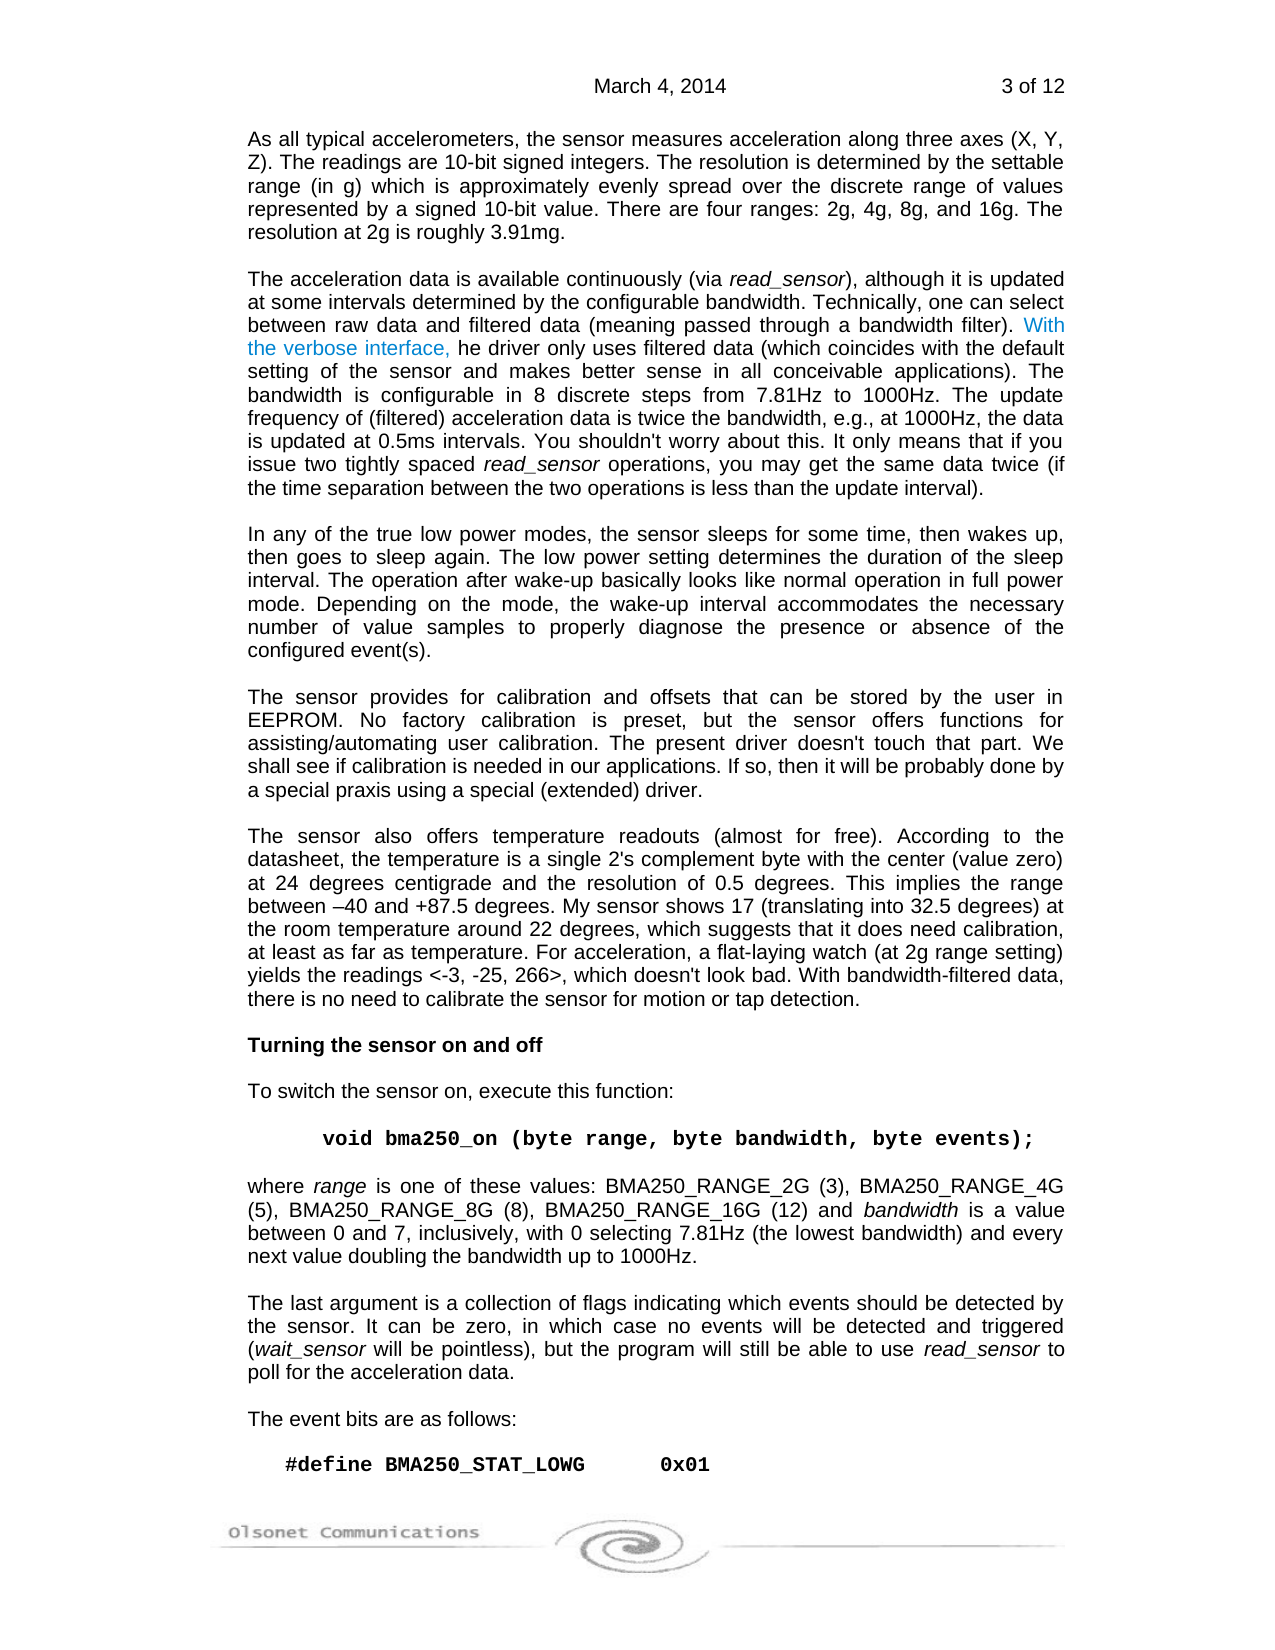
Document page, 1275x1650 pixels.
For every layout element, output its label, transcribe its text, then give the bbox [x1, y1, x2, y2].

text As all typical accelerometers, the sensor measures acceleration along three axes (X, Y, Z). The readings are 10-bit signed integers. The resolution is determined by the settable range (in g) which is approximately evenly spread over the discrete range of values represented by a signed 10-bit value. There are four ranges: 2g, 4g, 8g, and 16g. The resolution at 2g is roughly 3.91mg. [247, 128, 1065, 244]
text where range is one of these values: BMA250_RANGE_2G (3), BMA250_RANGE_4G (5), BMA250_RANGE_8G (8), BMA250_RANGE_16G (12) and bandwidth is a value between 0 and 7, inclusively, with 0 selecting 7.81Hz (the lowest bandwidth) and every next value doubling the bandwidth up to 1000Hz. [247, 1175, 1065, 1268]
text The last argument is a collection of flags indicating which events should be detected by the sensor. It can be zero, in which case no events will be detected and triggered (wait_sensor will be pointless), but the program will still be able to use read_sensor to poll for the acceleration data. [247, 1291, 1065, 1384]
text void bma250_on (byte range, byte bandwidth, byte events); [247, 1127, 1065, 1152]
text In any of the true low power modes, the sensor sleeps for some time, then wakes up, then goes to sleep again. The low power setting determines the duration of the sleep interval. The operation after wake-up basically looks like normal operation in full power mode. Depending on the mode, the wake-up interval accommodates the necessary number of value samples to properly diagnose the presence or absence of the configured event(s). [247, 523, 1065, 662]
text The sensor also offers temperature readouts (almost for free). According to the datasheet, the temperature is a single 2's complement byte with the center (value zero) at 24 degrees centigrade and the resolution of 0.5 degrees. This implies the range between –40 and +87.5 degrees. My sensor shows 17 (translating into 32.5 degrees) at the room temperature around 22 degrees, which suggests that it does need calibration, at least as far as temperature. For acceleration, a flat-laying watch (at 2g range setting) yields the readings <-3, -25, 266>, which doesn't look bad. With bandwidth-filtered data, there is no need to calibrate the sensor for motion or tap detection. [247, 824, 1065, 1010]
subtitle Turning the sensor on and off [247, 1034, 1065, 1057]
text To switch the sensor on, execute this function: [247, 1080, 1065, 1103]
text The event bits are as follows: [247, 1407, 1065, 1430]
picture [210, 1504, 1065, 1596]
text #define BMA250_STAT_LOWG 0x01 [285, 1454, 1065, 1477]
text The acceleration data is available continuously (via read_sensor), although it is updated at some intervals determined by the configurable bandwidth. Technically, one can select between raw data and filtered data (meaning passed through a bandwidth filter). With the verbose interface, he driver only uses filtered data (which coincides with the default setting of the sensor and makes better sense in all conceivable applications). The bandwidth is configurable in 8 discrete steps from 7.81Hz to 1000Hz. The update frequency of (filtered) acceleration data is twice the bandwidth, e.g., at 1000Hz, the data is updated at 0.5ms intervals. You shouldn't worry about this. It only means that if you issue two tightly spaced read_sensor operations, you may get the same data twice (if the time separation between the two operations is less than the update interval). [247, 267, 1065, 499]
text The sensor provides for calibration and offsets that can be stored by the user in EEPROM. No factory calibration is preset, but the sensor offers functions for assisting/automating user calibration. The present driver doesn't touch that part. We shall see if calibration is needed in our applications. If so, then it will be probably done by a special praxis using a special (extended) driver. [247, 685, 1065, 801]
